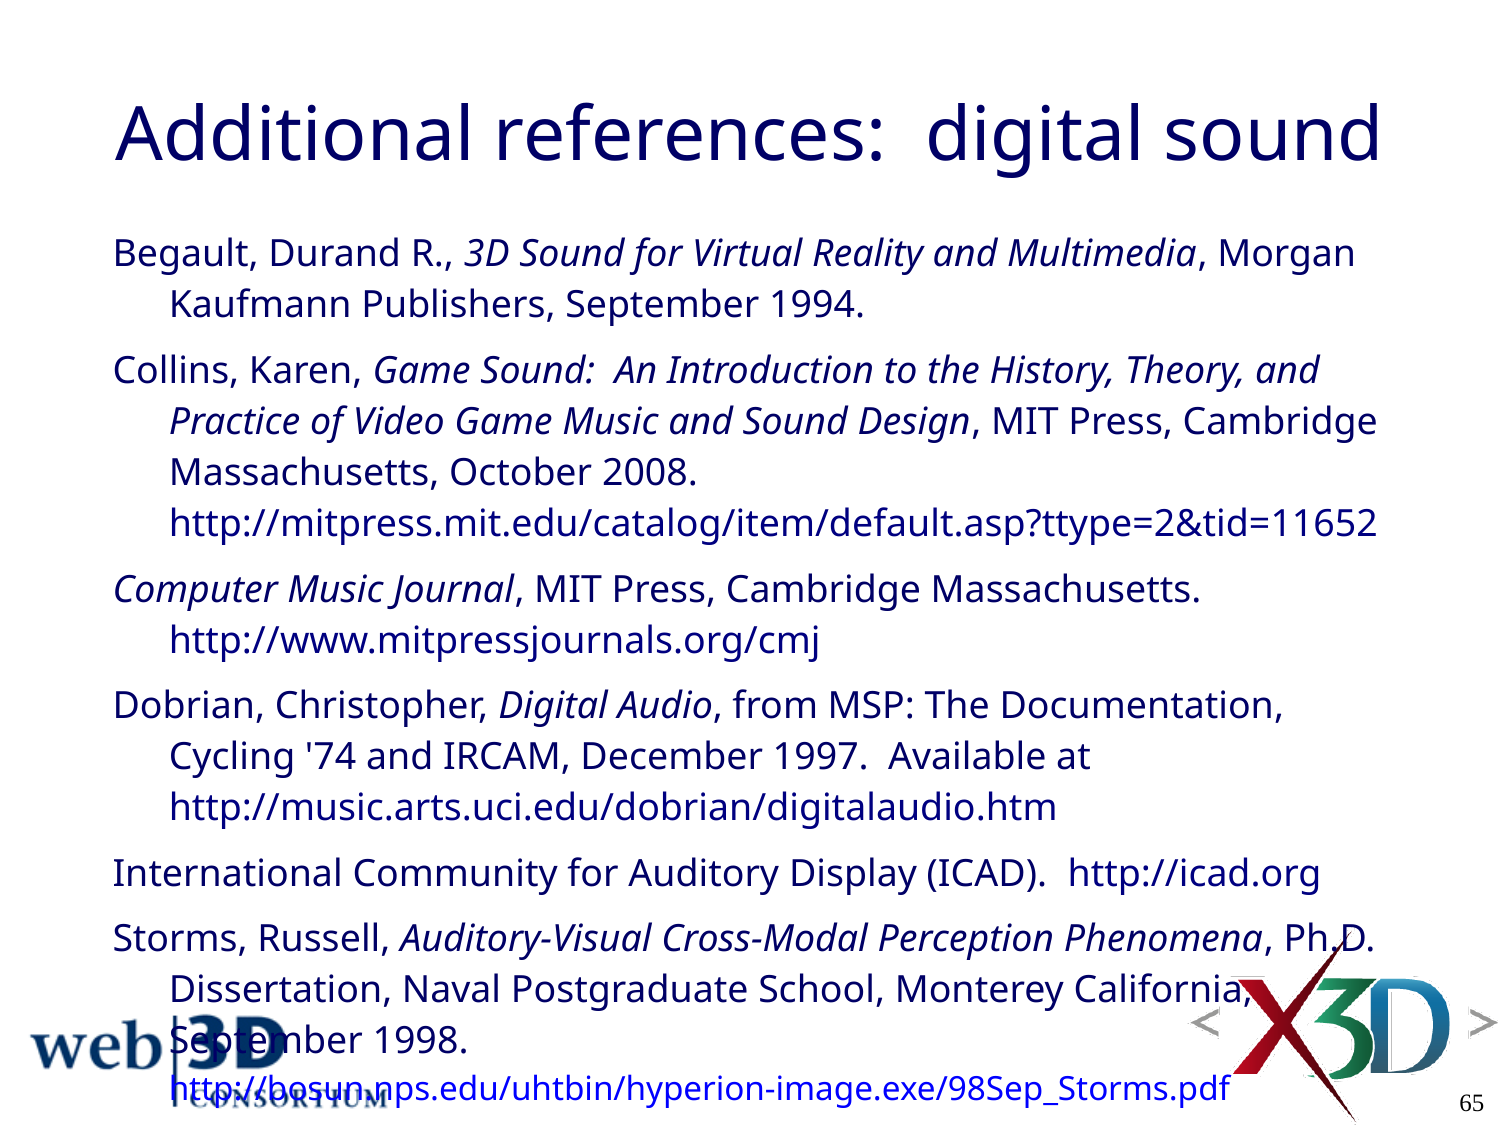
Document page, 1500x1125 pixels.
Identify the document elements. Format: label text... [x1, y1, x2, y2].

title Additional references: digital sound [112, 44, 1388, 218]
list Begault, Durand R., 3D Sound for Virtual Reality and Multimedia, Morgan Kaufmann Publishers, September 1994. Collins, Karen, Game Sound: An Introduction to the History, Theory, and Practice of Video Game Music and Sound Design, MIT Press, Cambridge Massachusetts, October 2008. http://mitpress.mit.edu/catalog/item/default.asp?ttype=2&tid=11652 Computer Music Journal, MIT Press, Cambridge Massachusetts. http://www.mitpressjournals.org/cmj Dobrian, Christopher, Digital Audio, from MSP: The Documentation, Cycling '74 and IRCAM, December 1997. Available at http://music.arts.uci.edu/dobrian/digitalaudio.htm International Community for Auditory Display (ICAD). http://icad.org Storms, Russell, Auditory-Visual Cross-Modal Perception Phenomena, Ph.D. Dissertation, Naval Postgraduate School, Monterey California, September 1998. http://bosun.nps.edu/uhtbin/hyperion-image.exe/98Sep_Storms.pdf [112, 226, 1388, 979]
picture [399, 1029, 410, 1040]
picture [1187, 926, 1500, 1125]
picture [1187, 1084, 1193, 1098]
picture [12, 998, 413, 1118]
